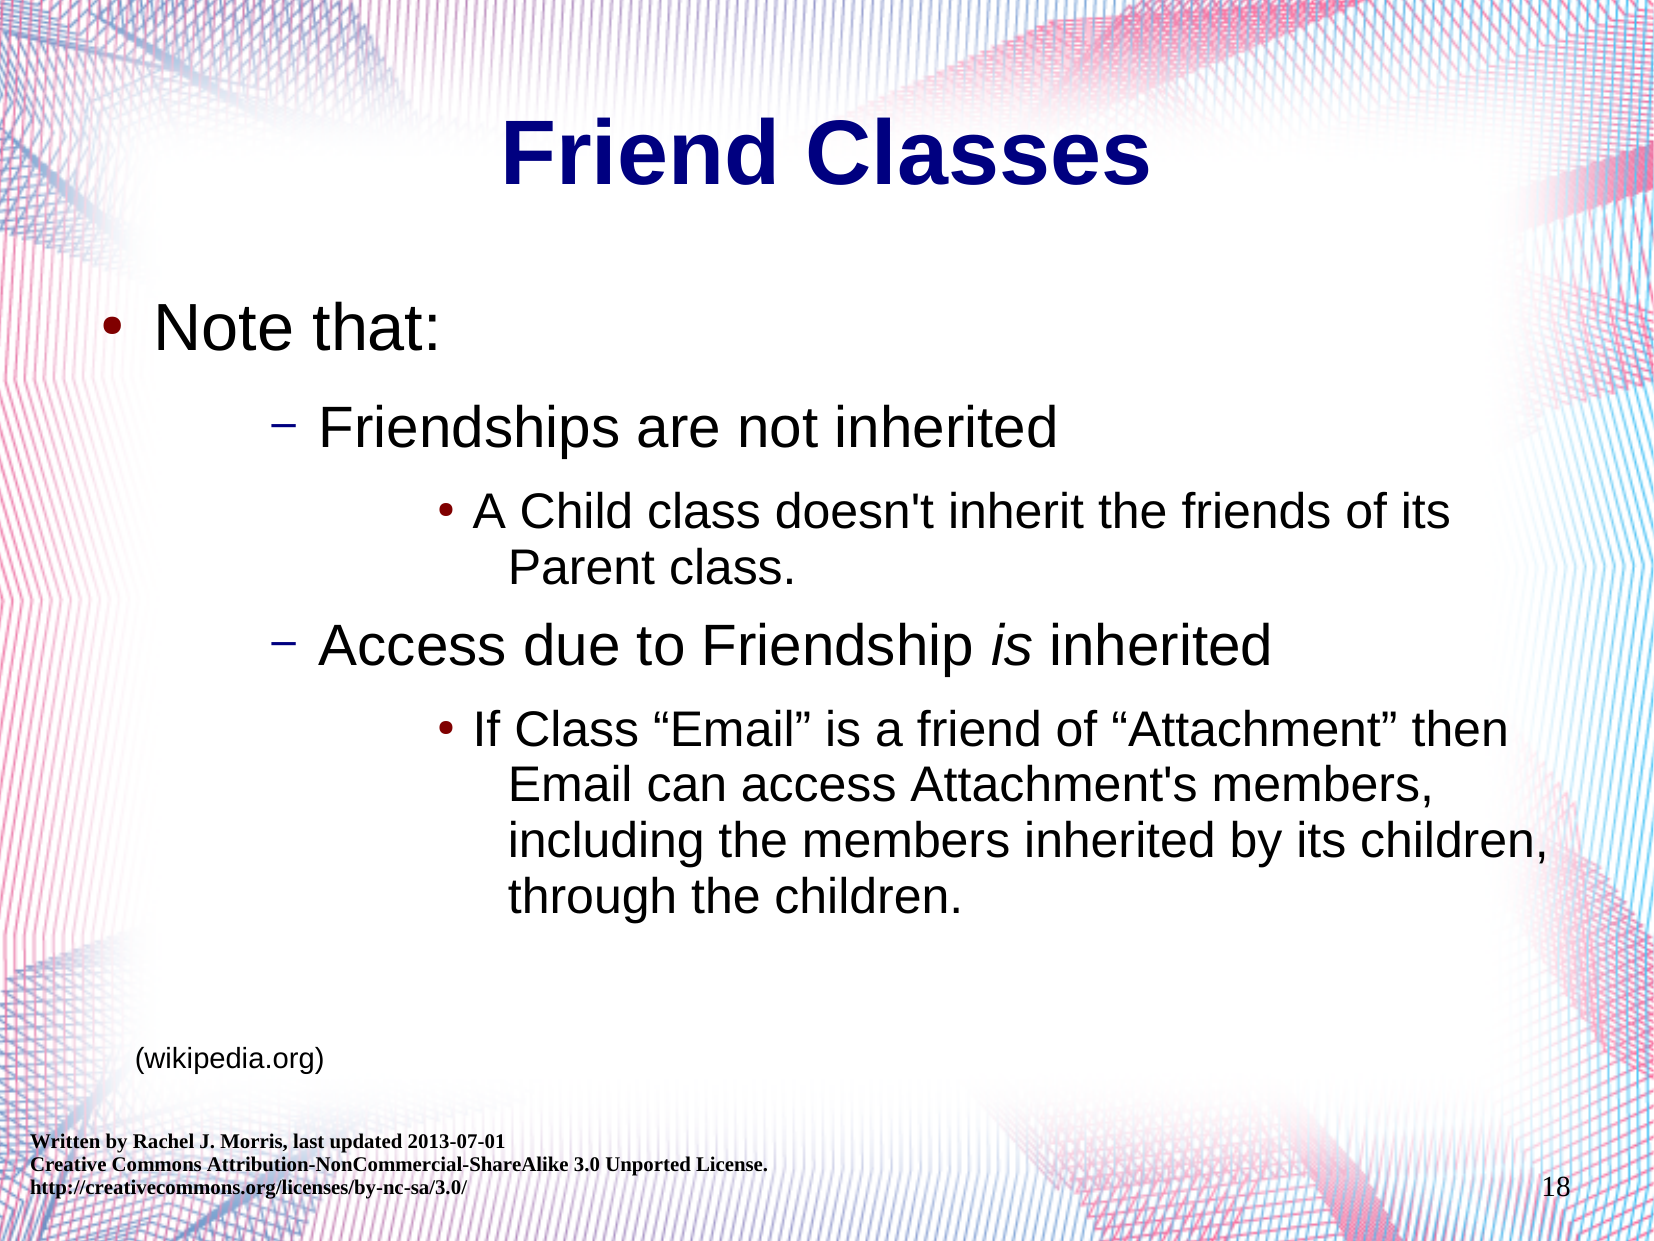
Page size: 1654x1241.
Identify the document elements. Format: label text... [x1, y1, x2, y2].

title Friend Classes [82, 49, 1571, 257]
list Note that: Friendships are not inherited A Child class doesn't inherit the friends of its Parent class. Access due to Friendship is inherited If Class “Email” is a friend of “Attachment” then Email can access Attachment's members, including the members inherited by its children, through the children. [82, 290, 1571, 1010]
text_box (wikipedia.org) [120, 1035, 1486, 1083]
picture [0, 0, 1654, 1241]
